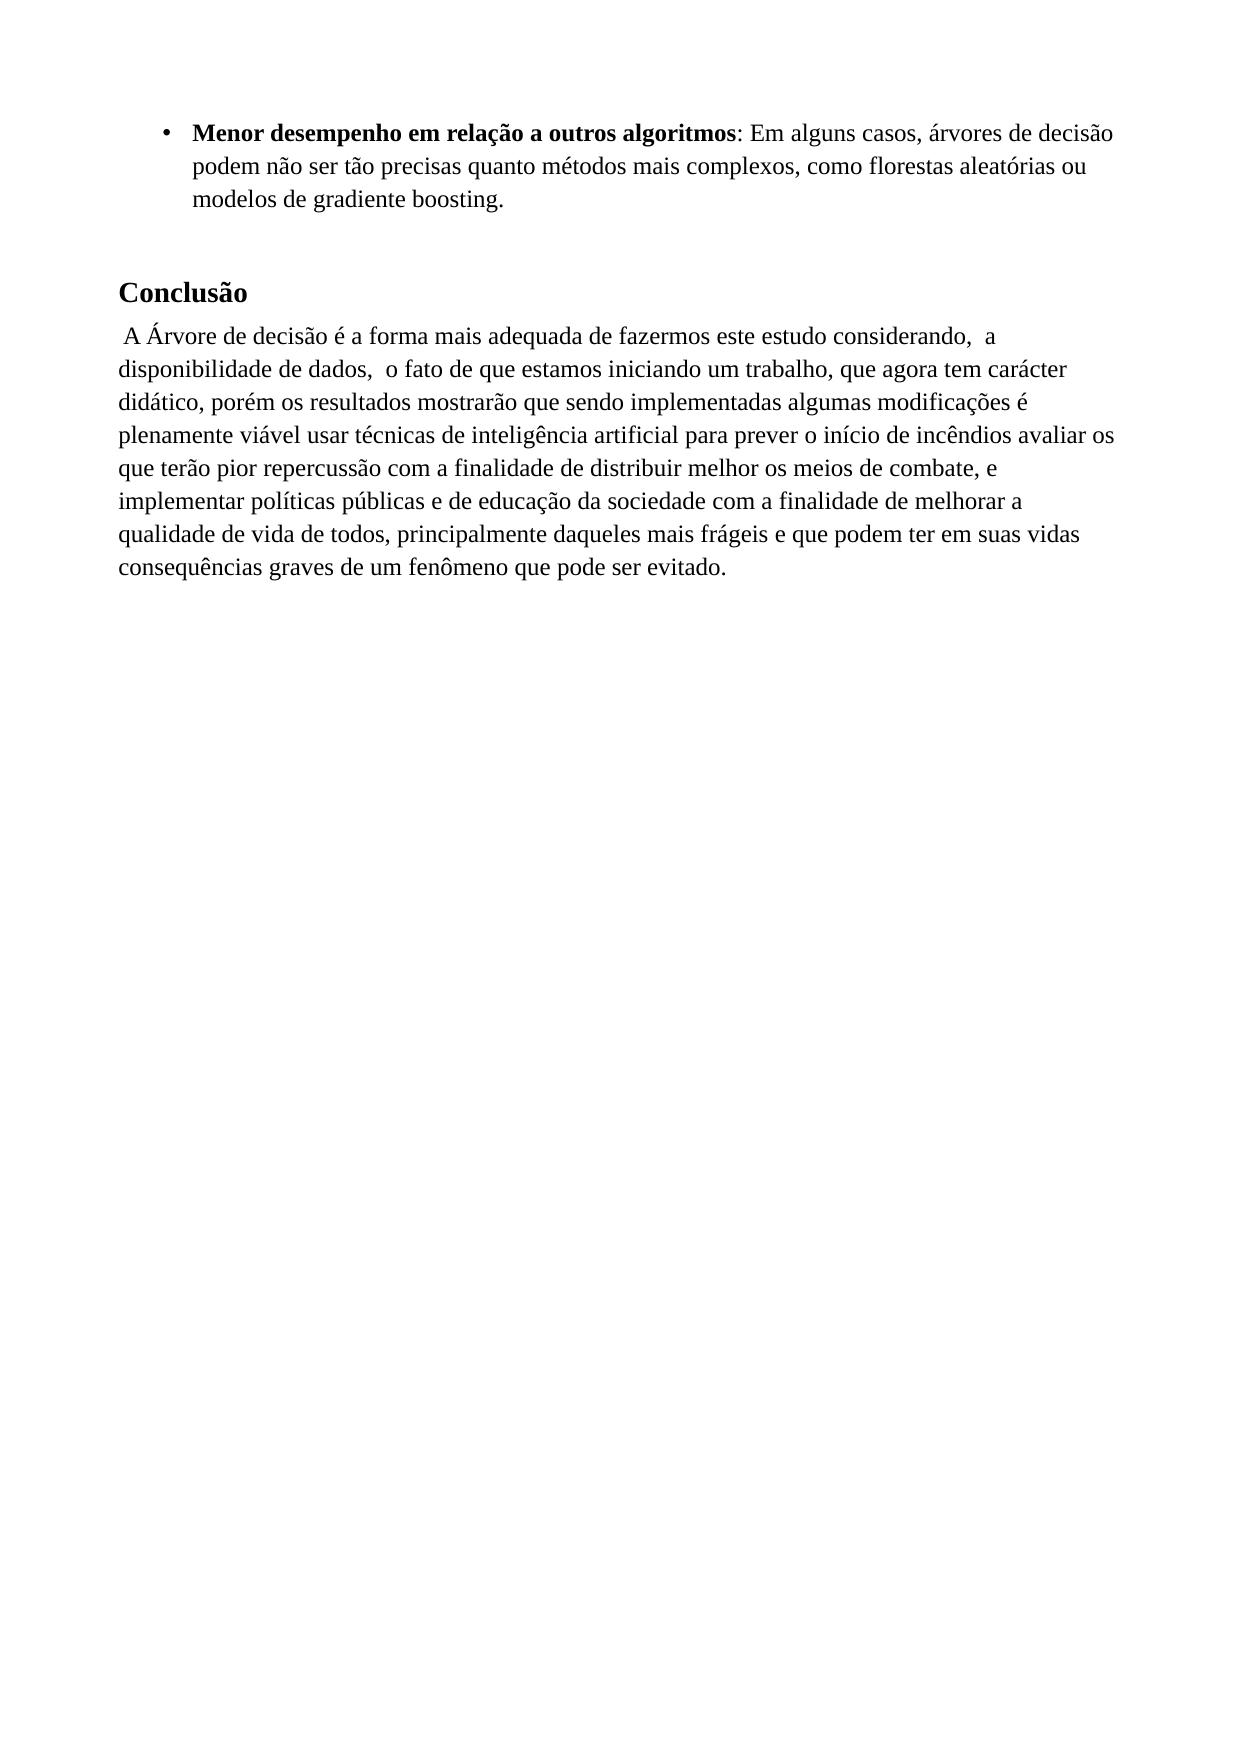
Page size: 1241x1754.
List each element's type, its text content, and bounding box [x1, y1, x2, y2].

list Menor desempenho em relação a outros algoritmos: Em alguns casos, árvores de decisão podem não ser tão precisas quanto métodos mais complexos, como florestas aleatórias ou modelos de gradiente boosting. [162, 118, 1122, 213]
subtitle Conclusão [118, 275, 1122, 309]
text A Árvore de decisão é a forma mais adequada de fazermos este estudo considerando, a disponibilidade de dados, o fato de que estamos iniciando um trabalho, que agora tem carácter didático, porém os resultados mostrarão que sendo implementadas algumas modificações é plenamente viável usar técnicas de inteligência artificial para prever o início de incêndios avaliar os que terão pior repercussão com a finalidade de distribuir melhor os meios de combate, e implementar políticas públicas e de educação da sociedade com a finalidade de melhorar a qualidade de vida de todos, principalmente daqueles mais frágeis e que podem ter em suas vidas consequências graves de um fenômeno que pode ser evitado. [118, 321, 1122, 581]
